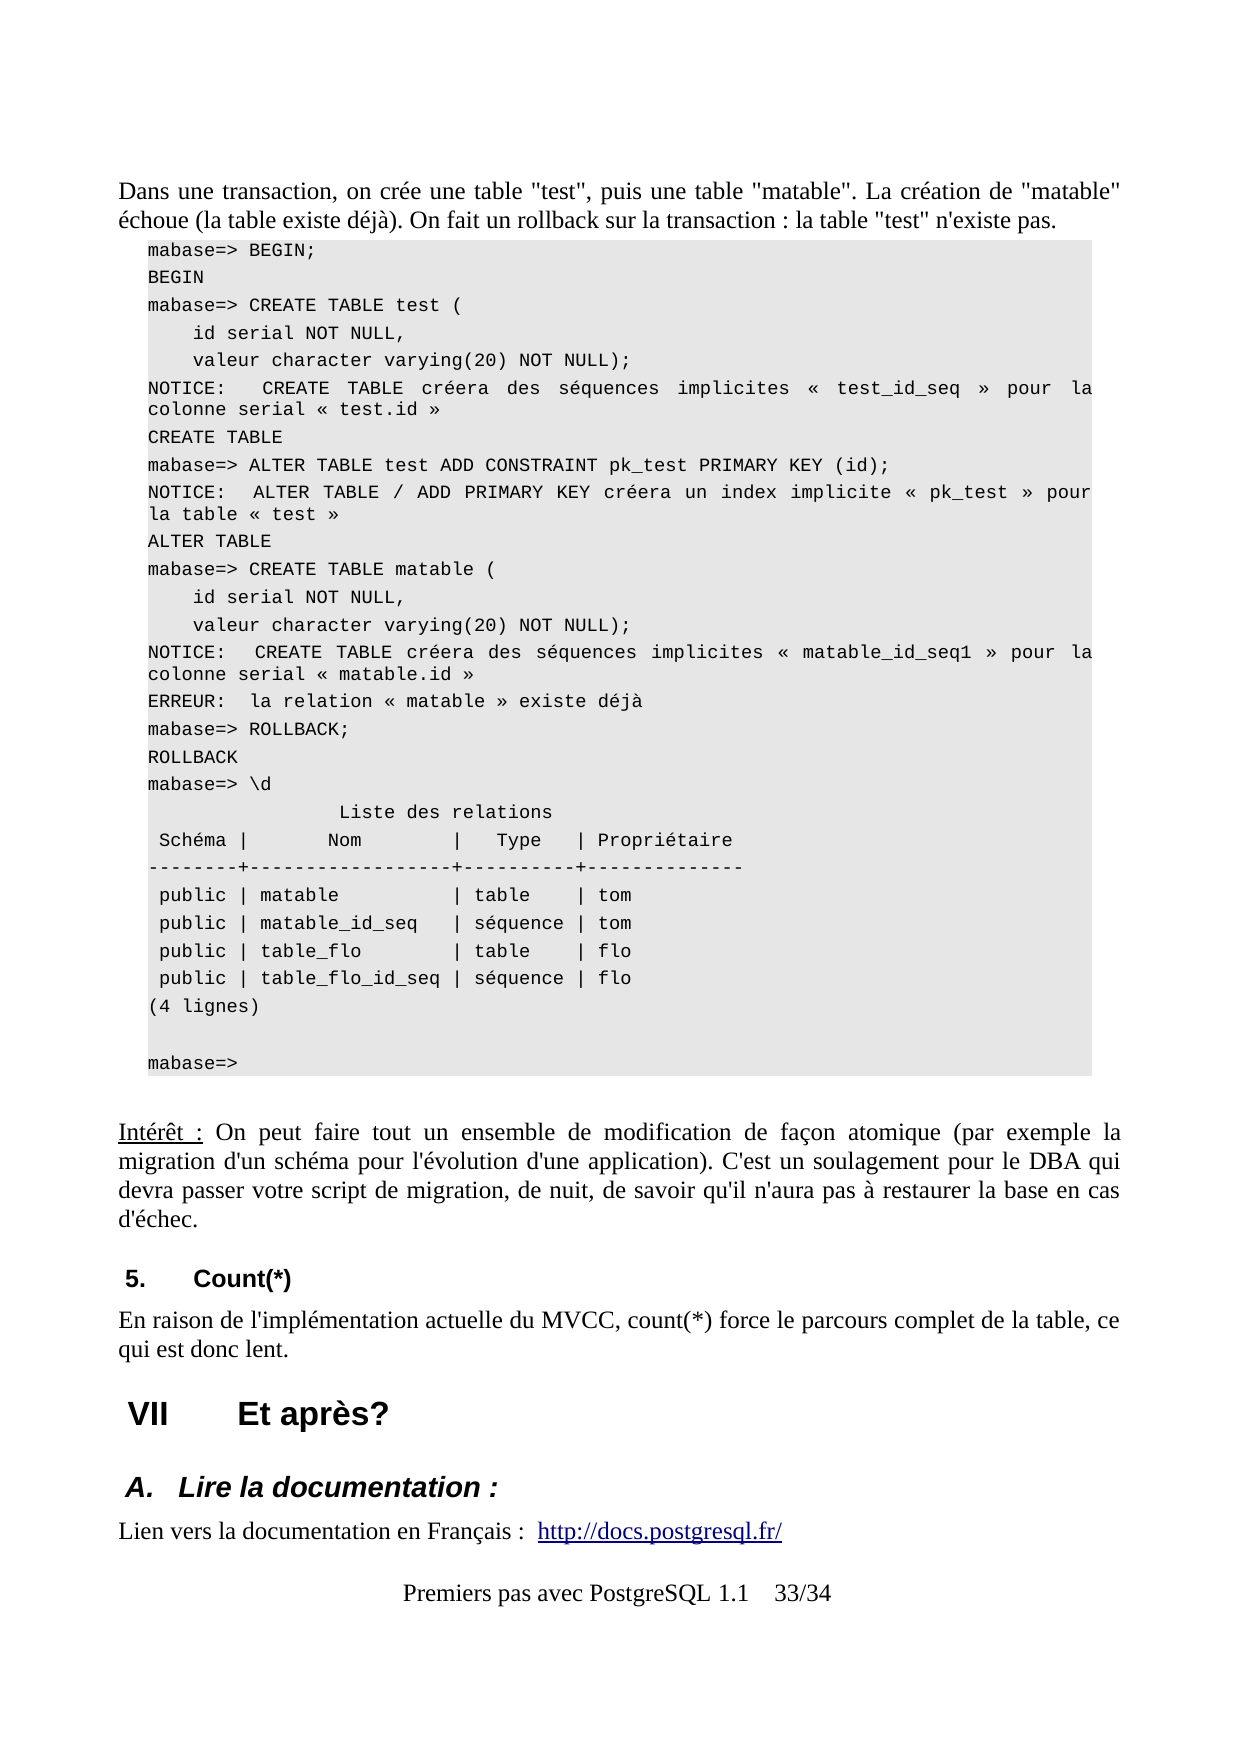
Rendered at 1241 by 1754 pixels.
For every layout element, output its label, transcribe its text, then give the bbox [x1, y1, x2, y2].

text (4 lignes) [148, 997, 1092, 1018]
text ERREUR: la relation « matable » existe déjà [148, 692, 1092, 713]
text --------+------------------+----------+-------------- [148, 858, 1092, 879]
text Intérêt : On peut faire tout un ensemble de modification de façon atomique (par exemple la migration d'un schéma pour l'évolution d'une application). C'est un soulagement pour le DBA qui devra passer votre script de migration, de nuit, de savoir qu'il n'aura pas à restaurer la base en cas d'échec. [118, 1117, 1122, 1232]
text public | table_flo | table | flo [148, 941, 1092, 963]
text NOTICE: ALTER TABLE / ADD PRIMARY KEY créera un index implicite « pk_test » pour la table « test » [148, 483, 1092, 526]
text CREATE TABLE [148, 428, 1092, 449]
text mabase=> ALTER TABLE test ADD CONSTRAINT pk_test PRIMARY KEY (id); [148, 456, 1092, 477]
text id serial NOT NULL, [148, 323, 1092, 345]
text Schéma | Nom | Type | Propriétaire [148, 831, 1092, 852]
text NOTICE: CREATE TABLE créera des séquences implicites « test_id_seq » pour la colonne serial « test.id » [148, 379, 1092, 421]
text Dans une transaction, on crée une table "test", puis une table "matable". La création de "matable" échoue (la table existe déjà). On fait un rollback sur la transaction : la table "test" n'existe pas. [118, 176, 1122, 234]
text mabase=> CREATE TABLE test ( [148, 296, 1092, 317]
text mabase=> BEGIN; [148, 240, 1092, 262]
text public | matable | table | tom [148, 886, 1092, 907]
text mabase=> [148, 1052, 1092, 1076]
subtitle Count(*) [118, 1264, 1122, 1293]
text Lien vers la documentation en Français : http://docs.postgresql.fr/ [118, 1516, 1122, 1545]
text public | table_flo_id_seq | séquence | flo [148, 969, 1092, 990]
text valeur character varying(20) NOT NULL); [148, 615, 1092, 637]
text En raison de l'implémentation actuelle du MVCC, count(*) force le parcours complet de la table, ce qui est donc lent. [118, 1305, 1122, 1363]
text valeur character varying(20) NOT NULL); [148, 351, 1092, 372]
subtitle Lire la documentation : [118, 1470, 1122, 1504]
text BEGIN [148, 268, 1092, 289]
text ROLLBACK [148, 747, 1092, 769]
subtitle Et après? [118, 1394, 1122, 1433]
text NOTICE: CREATE TABLE créera des séquences implicites « matable_id_seq1 » pour la colonne serial « matable.id » [148, 643, 1092, 686]
text public | matable_id_seq | séquence | tom [148, 914, 1092, 935]
text mabase=> CREATE TABLE matable ( [148, 560, 1092, 581]
text Liste des relations [148, 803, 1092, 824]
text id serial NOT NULL, [148, 588, 1092, 609]
text mabase=> \d [148, 775, 1092, 796]
text mabase=> ROLLBACK; [148, 720, 1092, 741]
text ALTER TABLE [148, 532, 1092, 553]
